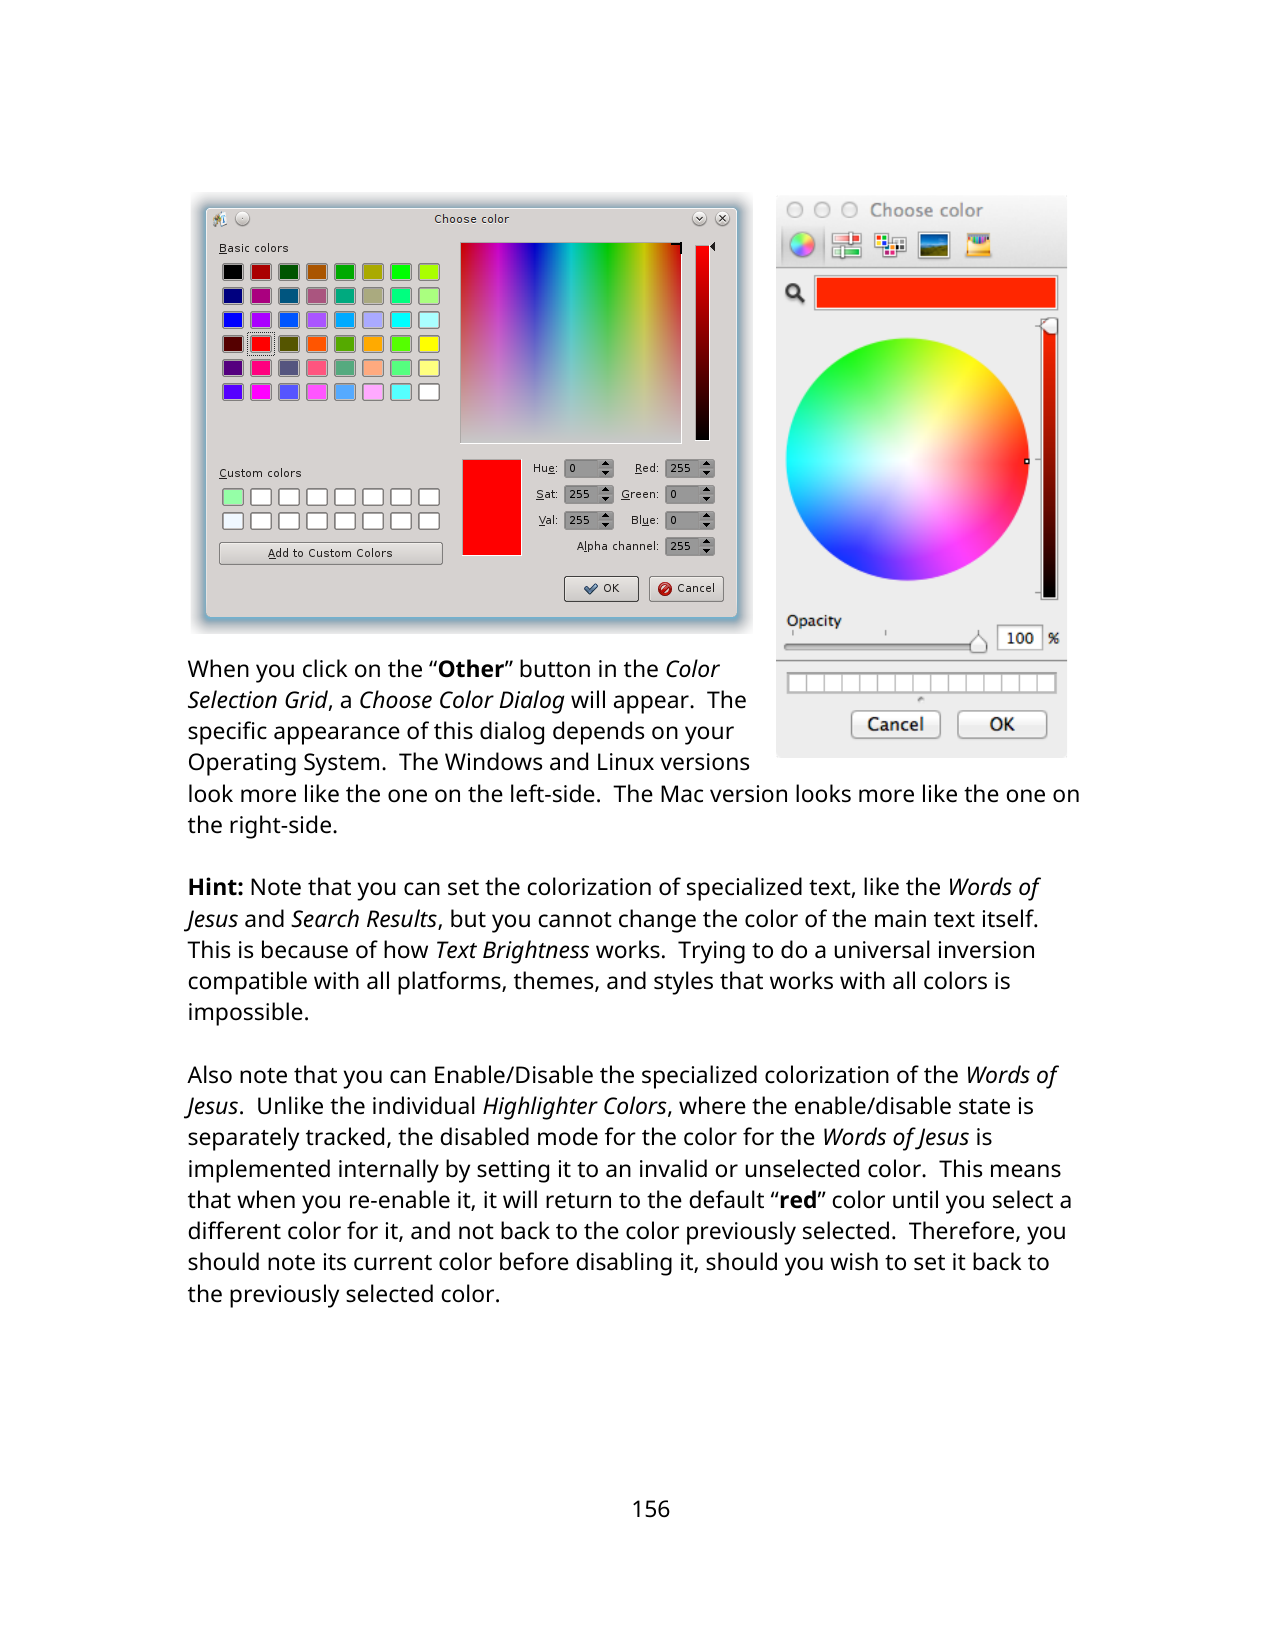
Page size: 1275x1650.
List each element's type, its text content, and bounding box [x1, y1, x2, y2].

picture [776, 195, 1068, 758]
text Hint: Note that you can set the colorization of specialized text, like the Words of Jesus and Search Results, but you cannot change the color of the main text itself. This is because of how Text Brightness works. Trying to do a universal inversion compatible with all platforms, themes, and styles that works with all colors is impossible. [187, 871, 1087, 1028]
text When you click on the “Other” button in the Color Selection Grid, a Choose Color Dialog will appear. The specific appearance of this dialog depends on your Operating System. The Windows and Linux versions look more like the one on the left-side. The Mac version looks more like the one on the right-side. [187, 181, 1087, 840]
text Also note that you can Enable/Disable the specialized colorization of the Words of Jesus. Unlike the individual Highlighter Colors, where the enable/disable state is separately tracked, the disabled mode for the color for the Words of Jesus is implemented internally by setting it to an invalid or unselected color. This means that when you re-enable it, it will return to the default “red” color until you select a different color for it, and not back to the color previously selected. Therefore, you should note its current color before disabling it, should you wish to set it back to the previously selected color. [187, 1059, 1087, 1309]
picture [190, 192, 753, 634]
